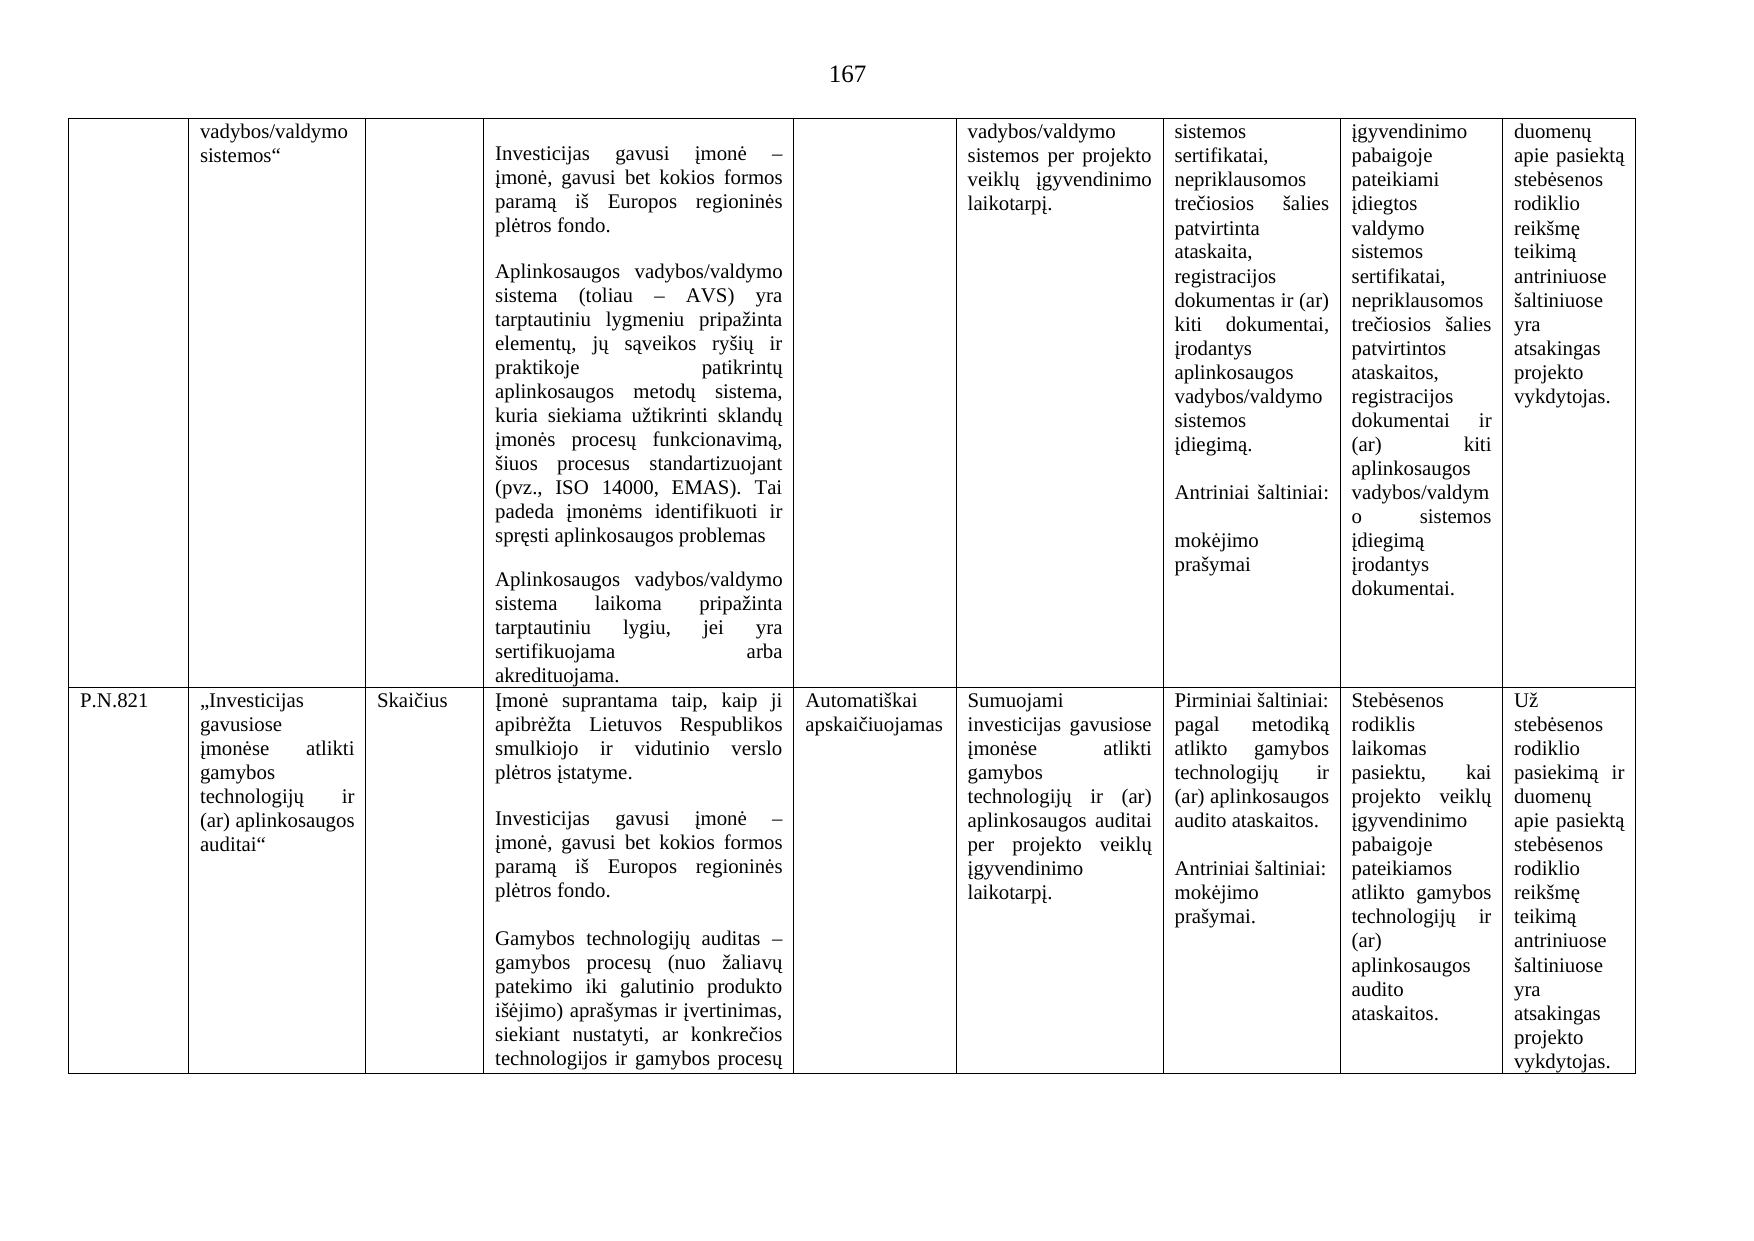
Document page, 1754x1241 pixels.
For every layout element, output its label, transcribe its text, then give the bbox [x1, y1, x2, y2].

table_cell Pirminiai šaltiniai: pagal metodiką atlikto gamybos technologijų ir (ar) aplinkosaugos audito ataskaitos. Antriniai šaltiniai: mokėjimo prašymai. [1164, 688, 1340, 1073]
table_cell vadybos/valdymo sistemos per projekto veiklų įgyvendinimo laikotarpį. [957, 119, 1163, 687]
table_cell „Investicijas gavusiose įmonėse atlikti gamybos technologijų ir (ar) aplinkosaugos auditai“ [189, 688, 365, 1073]
table_cell [69, 119, 188, 687]
table_cell Sumuojami investicijas gavusiose įmonėse atlikti gamybos technologijų ir (ar) aplinkosaugos auditai per projekto veiklų įgyvendinimo laikotarpį. [957, 688, 1163, 1073]
table_cell Investicijas gavusi įmonė – įmonė, gavusi bet kokios formos paramą iš Europos regioninės plėtros fondo. Aplinkosaugos vadybos/valdymo sistema (toliau – AVS) yra tarptautiniu lygmeniu pripažinta elementų, jų sąveikos ryšių ir praktikoje patikrintų aplinkosaugos metodų sistema, kuria siekiama užtikrinti sklandų įmonės procesų funkcionavimą, šiuos procesus standartizuojant (pvz., ISO 14000, EMAS). Tai padeda įmonėms identifikuoti ir spręsti aplinkosaugos problemas Aplinkosaugos vadybos/valdymo sistema laikoma pripažinta tarptautiniu lygiu, jei yra sertifikuojama arba akredituojama. [484, 119, 793, 687]
table_cell Skaičius [366, 688, 483, 1073]
table_cell Už stebėsenos rodiklio pasiekimą ir duomenų apie pasiektą stebėsenos rodiklio reikšmę teikimą antriniuose šaltiniuose yra atsakingas projekto vykdytojas. [1503, 688, 1635, 1073]
table_cell įgyvendinimo pabaigoje pateikiami įdiegtos valdymo sistemos sertifikatai, nepriklausomos trečiosios šalies patvirtintos ataskaitos, registracijos dokumentai ir (ar) kiti aplinkosaugos vadybos/valdymo sistemos įdiegimą įrodantys dokumentai. [1341, 119, 1502, 687]
table_cell duomenų apie pasiektą stebėsenos rodiklio reikšmę teikimą antriniuose šaltiniuose yra atsakingas projekto vykdytojas. [1503, 119, 1635, 687]
table_cell Automatiškai apskaičiuojamas [794, 688, 956, 1073]
table_cell P.N.821 [69, 688, 188, 1073]
table_cell Įmonė suprantama taip, kaip ji apibrėžta Lietuvos Respublikos smulkiojo ir vidutinio verslo plėtros įstatyme. Investicijas gavusi įmonė – įmonė, gavusi bet kokios formos paramą iš Europos regioninės plėtros fondo. Gamybos technologijų auditas – gamybos procesų (nuo žaliavų patekimo iki galutinio produkto išėjimo) aprašymas ir įvertinimas, siekiant nustatyti, ar konkrečios technologijos ir gamybos procesų [484, 688, 793, 1073]
table_cell [794, 119, 956, 687]
table_cell sistemos sertifikatai, nepriklausomos trečiosios šalies patvirtinta ataskaita, registracijos dokumentas ir (ar) kiti dokumentai, įrodantys aplinkosaugos vadybos/valdymo sistemos įdiegimą. Antriniai šaltiniai: mokėjimo prašymai [1164, 119, 1340, 687]
table_cell Stebėsenos rodiklis laikomas pasiektu, kai projekto veiklų įgyvendinimo pabaigoje pateikiamos atlikto gamybos technologijų ir (ar) aplinkosaugos audito ataskaitos. [1341, 688, 1502, 1073]
table_cell [366, 119, 483, 687]
table_cell vadybos/valdymo sistemos“ [189, 119, 365, 687]
